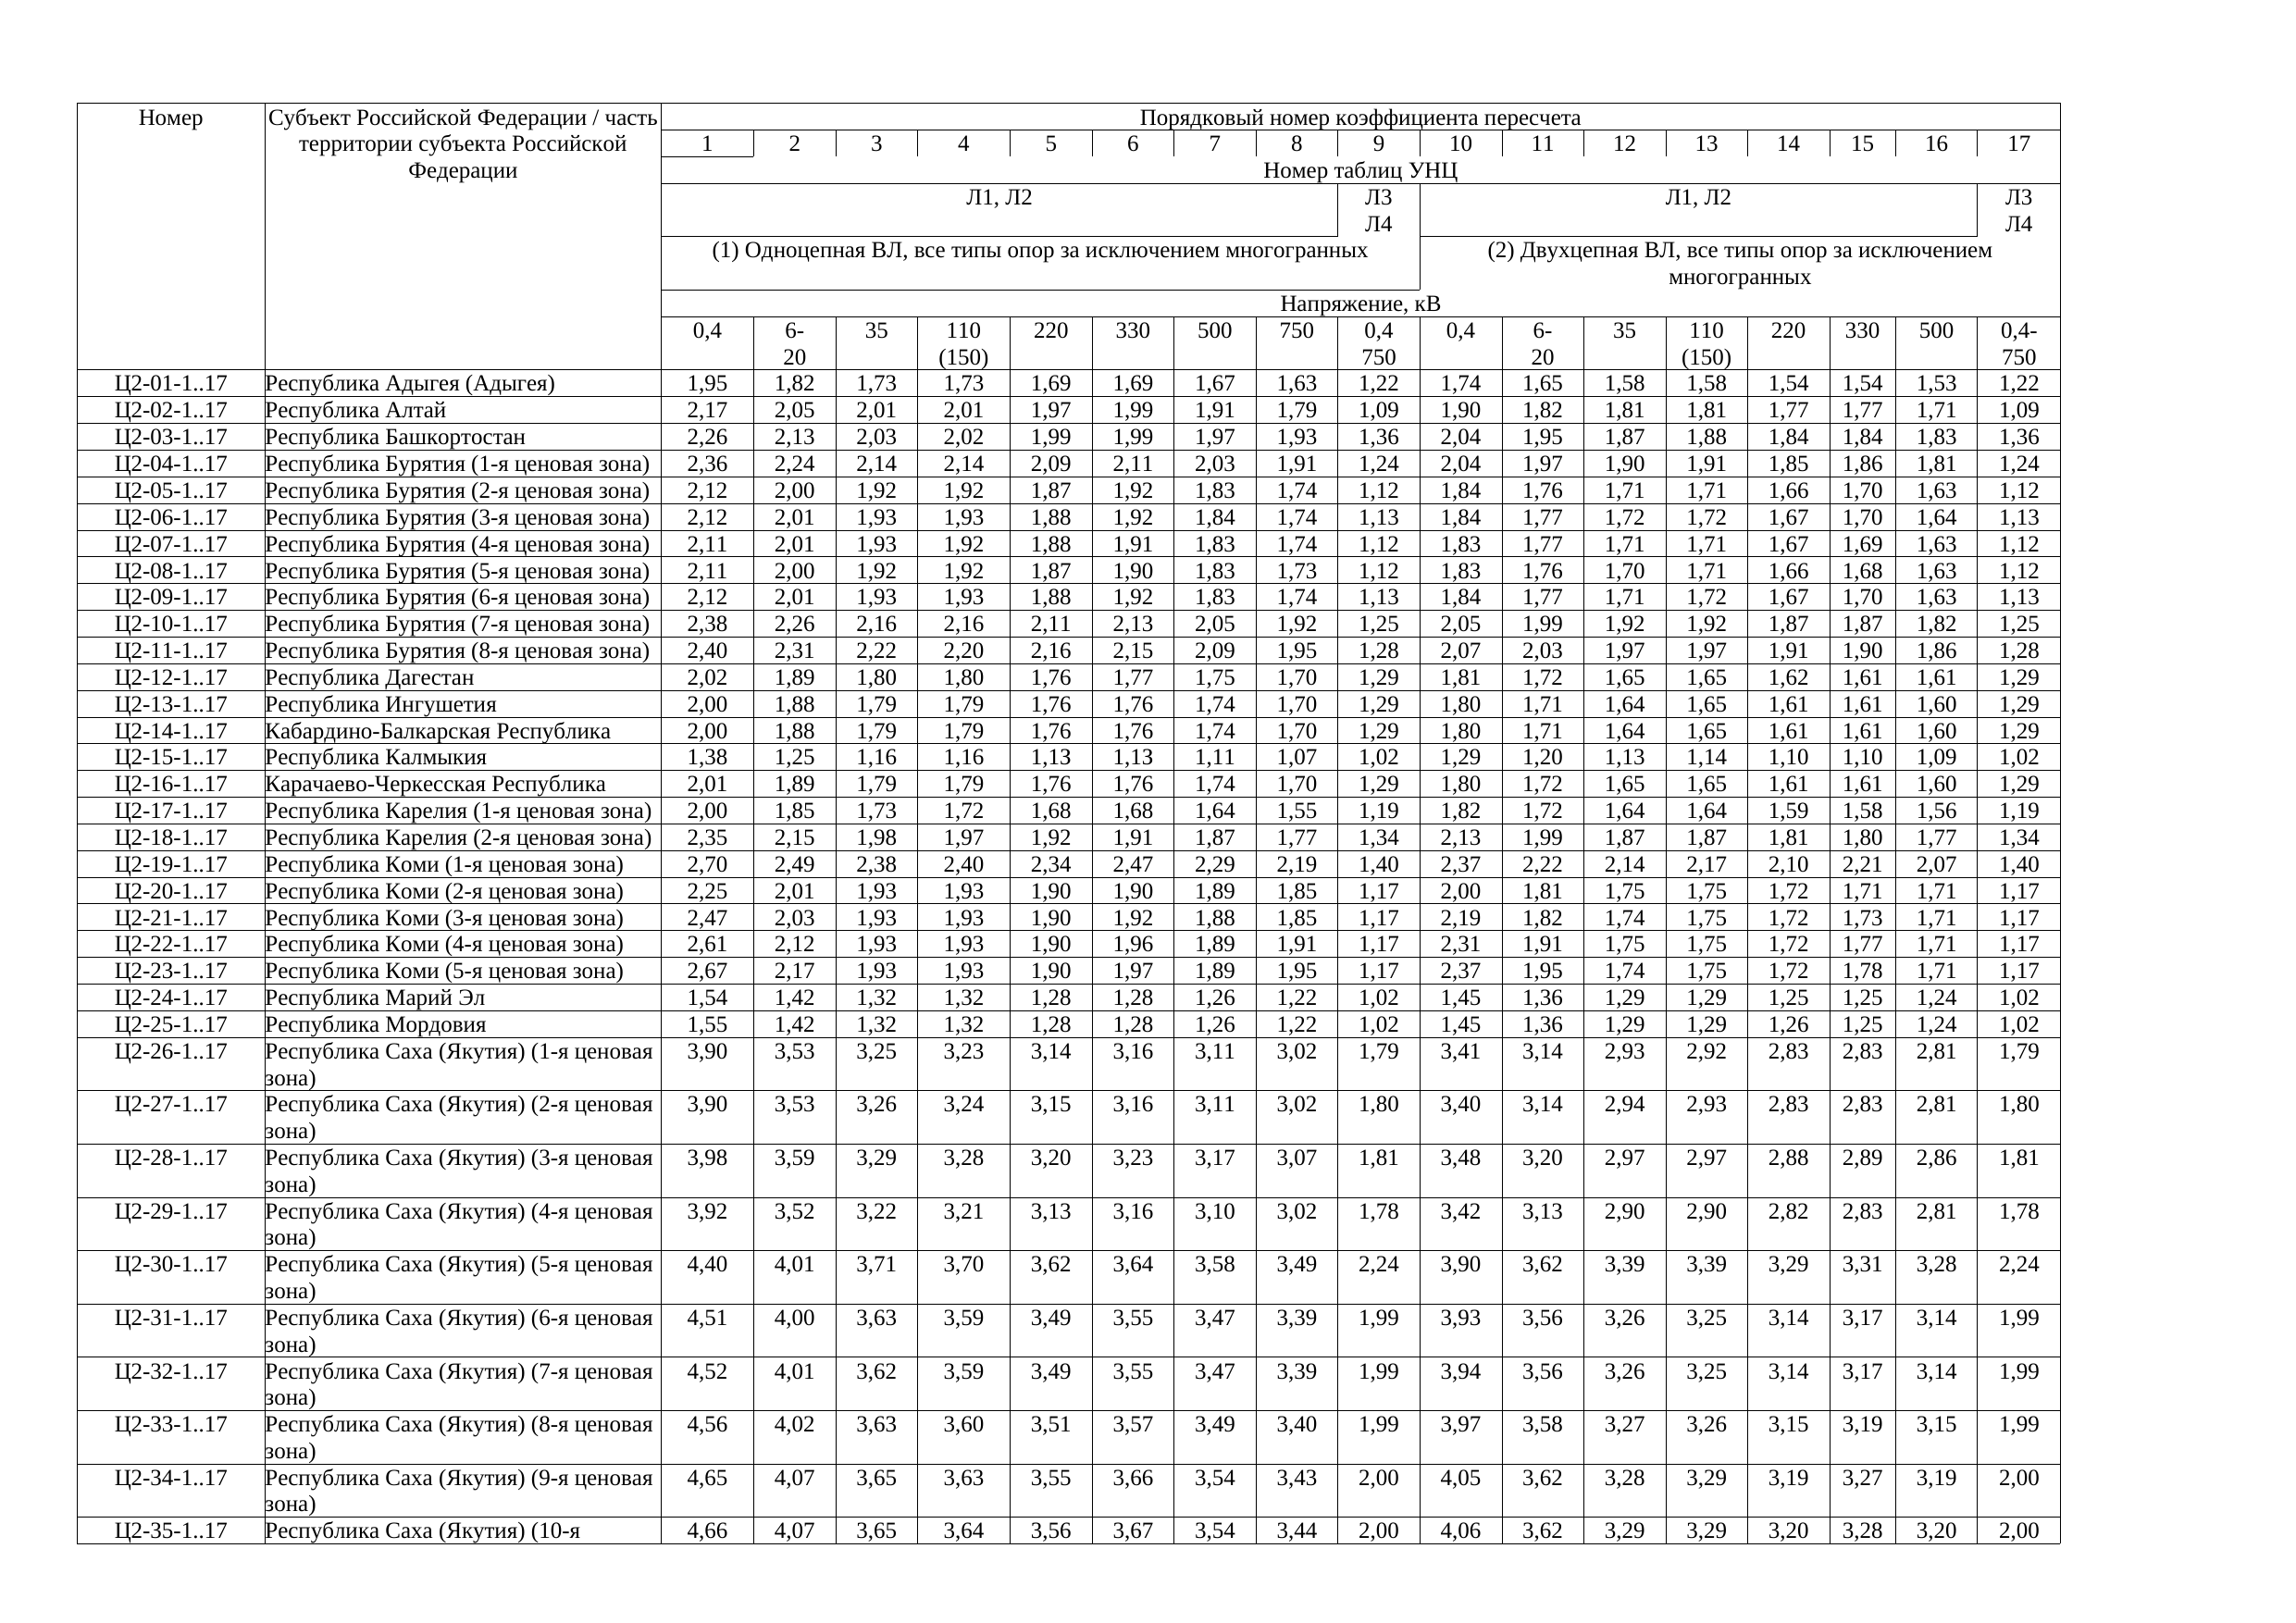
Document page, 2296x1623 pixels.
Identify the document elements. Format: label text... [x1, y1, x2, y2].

table_cell Ц2-33-1..17 [78, 1411, 265, 1464]
table_cell 1,64 [1584, 691, 1666, 717]
table_cell 1,87 [1011, 477, 1092, 503]
table_cell Республика Калмыкия [266, 744, 661, 770]
table_cell 1,81 [1896, 451, 1977, 477]
table_cell 1,12 [1338, 557, 1420, 583]
table_cell Ц2-05-1..17 [78, 477, 265, 503]
table_cell 1,87 [1584, 824, 1666, 850]
table_cell Республика Коми (2-я ценовая зона) [266, 878, 661, 903]
table_cell 2,11 [1093, 451, 1173, 477]
table_cell 1,66 [1748, 557, 1830, 583]
table_cell 1,76 [1011, 691, 1092, 717]
table_cell 2,12 [662, 584, 753, 610]
table_cell 1,20 [1503, 744, 1583, 770]
table_cell 1,02 [1338, 985, 1420, 1010]
table_cell 1 [662, 130, 753, 156]
table_cell 3,26 [1584, 1305, 1666, 1357]
table_cell 1,97 [1667, 638, 1747, 663]
table_cell 35 [837, 317, 917, 369]
table_cell 2,17 [754, 958, 836, 984]
table_cell 2,93 [1584, 1038, 1666, 1090]
table_cell 1,92 [1011, 824, 1092, 850]
table_cell 1,24 [1338, 451, 1420, 477]
table_cell 1,12 [1338, 531, 1420, 556]
table_cell 1,92 [1667, 611, 1747, 637]
table_cell Ц2-04-1..17 [78, 451, 265, 477]
table_cell 1,60 [1896, 771, 1977, 797]
table_cell 1,72 [1748, 904, 1830, 930]
table_cell 3,14 [1896, 1357, 1977, 1410]
table_cell Республика Бурятия (2-я ценовая зона) [266, 477, 661, 503]
table_cell 13 [1667, 130, 1747, 156]
table_cell 1,42 [754, 985, 836, 1010]
table_cell 1,99 [1338, 1411, 1420, 1464]
table_cell 6- 20 [1503, 317, 1583, 369]
table_cell 1,59 [1748, 798, 1830, 824]
table_cell 1,26 [1174, 985, 1256, 1010]
table_cell 1,22 [1978, 370, 2060, 396]
table_cell Л3 Л4 [1338, 184, 1420, 237]
table_cell 2,05 [1421, 611, 1502, 637]
table_cell 1,90 [1093, 557, 1173, 583]
table_cell 1,99 [1978, 1411, 2060, 1464]
table_cell 1,25 [1748, 985, 1830, 1010]
table_cell 1,79 [837, 718, 917, 743]
table_cell 1,66 [1748, 477, 1830, 503]
table_cell 1,71 [1831, 878, 1895, 903]
table_cell 3,17 [1831, 1357, 1895, 1410]
table_cell 1,67 [1748, 504, 1830, 530]
table_cell 1,84 [1831, 424, 1895, 450]
table_cell 3,11 [1174, 1091, 1256, 1144]
table_cell 1,67 [1748, 584, 1830, 610]
table_cell 2,16 [918, 611, 1010, 637]
table_cell 1,67 [1748, 531, 1830, 556]
table_cell 2,00 [1338, 1518, 1420, 1543]
table_cell 2,22 [837, 638, 917, 663]
table_cell 1,93 [837, 531, 917, 556]
table_cell 1,02 [1978, 1011, 2060, 1037]
table_cell Ц2-16-1..17 [78, 771, 265, 797]
table_cell Ц2-13-1..17 [78, 691, 265, 717]
table_cell Ц2-20-1..17 [78, 878, 265, 903]
table_cell 3,58 [1503, 1411, 1583, 1464]
table_cell Ц2-09-1..17 [78, 584, 265, 610]
table_cell 1,84 [1421, 504, 1502, 530]
table_cell Ц2-23-1..17 [78, 958, 265, 984]
table_cell Ц2-12-1..17 [78, 664, 265, 690]
table_cell 1,97 [1503, 451, 1583, 477]
table_cell 1,55 [662, 1011, 753, 1037]
table_cell 1,61 [1748, 718, 1830, 743]
table_cell 1,29 [1667, 985, 1747, 1010]
table_cell 2,49 [754, 851, 836, 877]
table_cell 9 [1338, 130, 1420, 156]
table_cell 330 [1831, 317, 1895, 369]
table_cell 500 [1896, 317, 1977, 369]
table_cell Республика Саха (Якутия) (2-я ценовая зона) [266, 1091, 661, 1144]
table_cell 3,55 [1011, 1465, 1092, 1517]
table_cell 2,24 [1978, 1251, 2060, 1304]
table_cell 1,83 [1421, 531, 1502, 556]
table_cell 1,61 [1831, 691, 1895, 717]
table_cell 1,36 [1338, 424, 1420, 450]
table_cell Республика Саха (Якутия) (4-я ценовая зона) [266, 1198, 661, 1250]
table_cell Ц2-24-1..17 [78, 985, 265, 1010]
table_cell 1,13 [1338, 584, 1420, 610]
table_cell 2,37 [1421, 958, 1502, 984]
table_cell 2,01 [754, 584, 836, 610]
table_cell 1,45 [1421, 1011, 1502, 1037]
table_cell 1,02 [1978, 985, 2060, 1010]
table_cell 1,40 [1338, 851, 1420, 877]
table_cell 1,71 [1896, 878, 1977, 903]
table_cell 1,74 [1174, 718, 1256, 743]
table_cell Республика Ингушетия [266, 691, 661, 717]
table_cell 1,91 [1257, 931, 1337, 957]
table_cell 1,29 [1978, 718, 2060, 743]
table_cell 4,40 [662, 1251, 753, 1304]
table_cell 3,13 [1011, 1198, 1092, 1250]
table_cell 1,07 [1257, 744, 1337, 770]
table_cell 1,99 [1503, 824, 1583, 850]
table_cell 1,76 [1093, 718, 1173, 743]
table_cell 1,65 [1584, 664, 1666, 690]
table_cell 14 [1748, 130, 1830, 156]
table_cell 1,82 [1503, 397, 1583, 423]
table_cell 1,73 [918, 370, 1010, 396]
table_cell 2,00 [1978, 1518, 2060, 1543]
table_cell 4,65 [662, 1465, 753, 1517]
table_cell 2,67 [662, 958, 753, 984]
table_cell 1,32 [837, 985, 917, 1010]
table_cell 1,19 [1978, 798, 2060, 824]
table_cell 3,29 [837, 1145, 917, 1197]
table_cell 1,81 [1338, 1145, 1420, 1197]
table_cell Республика Дагестан [266, 664, 661, 690]
table_cell 1,10 [1748, 744, 1830, 770]
table_cell 1,81 [1978, 1145, 2060, 1197]
table_cell 3,54 [1174, 1518, 1256, 1543]
table_cell 1,69 [1093, 370, 1173, 396]
table_cell 3,22 [837, 1198, 917, 1250]
table_cell Ц2-02-1..17 [78, 397, 265, 423]
table_cell 1,77 [1503, 584, 1583, 610]
table_cell 220 [1011, 317, 1092, 369]
table_cell 1,82 [1896, 611, 1977, 637]
table_cell 3,41 [1421, 1038, 1502, 1090]
table_cell 1,22 [1257, 1011, 1337, 1037]
table_cell 3,97 [1421, 1411, 1502, 1464]
table_cell 1,58 [1667, 370, 1747, 396]
table_cell 2,88 [1748, 1145, 1830, 1197]
table_cell 1,74 [1421, 370, 1502, 396]
table_cell 1,77 [1831, 397, 1895, 423]
table_cell 1,82 [754, 370, 836, 396]
table_cell 2,14 [837, 451, 917, 477]
table_cell 2,36 [662, 451, 753, 477]
table_cell 2,03 [754, 904, 836, 930]
table_cell 1,40 [1978, 851, 2060, 877]
table_cell 3,17 [1831, 1305, 1895, 1357]
table_cell 1,77 [1896, 824, 1977, 850]
table_cell 4,01 [754, 1357, 836, 1410]
table_cell 2,38 [662, 611, 753, 637]
table_cell 1,32 [918, 1011, 1010, 1037]
table_cell Республика Карелия (2-я ценовая зона) [266, 824, 661, 850]
table_cell 1,70 [1257, 771, 1337, 797]
table_cell 2,17 [1667, 851, 1747, 877]
table_cell 3,49 [1257, 1251, 1337, 1304]
table_cell 3,29 [1584, 1518, 1666, 1543]
table_cell 1,61 [1831, 771, 1895, 797]
table_cell 2,07 [1896, 851, 1977, 877]
table_cell 1,13 [1338, 504, 1420, 530]
table_cell 1,19 [1338, 798, 1420, 824]
table_cell 2,16 [837, 611, 917, 637]
table_cell 1,77 [1748, 397, 1830, 423]
table_cell 1,63 [1896, 584, 1977, 610]
table_cell 2,05 [1174, 611, 1256, 637]
table_cell 1,86 [1896, 638, 1977, 663]
table_cell Республика Саха (Якутия) (1-я ценовая зона) [266, 1038, 661, 1090]
table_cell 3,55 [1093, 1305, 1173, 1357]
table_cell 1,90 [1011, 931, 1092, 957]
table_cell 1,80 [1978, 1091, 2060, 1144]
table_cell 1,75 [1667, 904, 1747, 930]
table_cell 3,13 [1503, 1198, 1583, 1250]
table_cell 3,51 [1011, 1411, 1092, 1464]
table_cell 2,24 [754, 451, 836, 477]
table_cell 3,28 [1831, 1518, 1895, 1543]
table_cell 1,71 [1584, 477, 1666, 503]
table_cell Республика Саха (Якутия) (6-я ценовая зона) [266, 1305, 661, 1357]
table_cell 2,47 [1093, 851, 1173, 877]
table_cell 2,83 [1831, 1198, 1895, 1250]
table_cell 2,12 [754, 931, 836, 957]
table_cell 1,77 [1257, 824, 1337, 850]
table_cell 1,54 [662, 985, 753, 1010]
table_cell 3,63 [837, 1305, 917, 1357]
table_cell 1,65 [1667, 771, 1747, 797]
table_cell 2,15 [1093, 638, 1173, 663]
table_cell 3,70 [918, 1251, 1010, 1304]
table_cell 1,68 [1831, 557, 1895, 583]
table_cell 1,72 [1667, 504, 1747, 530]
table_cell 330 [1093, 317, 1173, 369]
table_cell 3,26 [1667, 1411, 1747, 1464]
table_cell 1,09 [1338, 397, 1420, 423]
table_cell 1,88 [1011, 504, 1092, 530]
table_cell 3,62 [1503, 1518, 1583, 1543]
table_cell Ц2-07-1..17 [78, 531, 265, 556]
table_cell Республика Саха (Якутия) (10-я [266, 1518, 661, 1543]
table_cell 1,72 [1503, 664, 1583, 690]
table_cell 1,13 [1978, 584, 2060, 610]
table_cell Республика Бурятия (3-я ценовая зона) [266, 504, 661, 530]
table_cell 1,64 [1667, 798, 1747, 824]
table_cell 1,29 [1978, 664, 2060, 690]
table_cell 1,81 [1503, 878, 1583, 903]
table_cell 1,83 [1421, 557, 1502, 583]
table_cell 1,12 [1338, 477, 1420, 503]
table_cell 1,81 [1748, 824, 1830, 850]
table_cell 1,77 [1093, 664, 1173, 690]
table_cell Республика Коми (1-я ценовая зона) [266, 851, 661, 877]
table_cell 1,02 [1338, 1011, 1420, 1037]
table_cell 1,28 [1011, 985, 1092, 1010]
table_cell 1,74 [1174, 771, 1256, 797]
table_cell 500 [1174, 317, 1256, 369]
table_cell 1,78 [1978, 1198, 2060, 1250]
table_cell 1,80 [1421, 691, 1502, 717]
table_cell 1,81 [1421, 664, 1502, 690]
table_cell 1,10 [1831, 744, 1895, 770]
table_header Номер [78, 104, 265, 369]
table_cell 3,39 [1667, 1251, 1747, 1304]
table_cell 3,02 [1257, 1091, 1337, 1144]
table_cell 3,43 [1257, 1465, 1337, 1517]
table_cell 2,83 [1831, 1091, 1895, 1144]
table_cell 1,84 [1748, 424, 1830, 450]
table_cell 2,19 [1421, 904, 1502, 930]
table_cell 3,23 [918, 1038, 1010, 1090]
table_cell 1,71 [1896, 958, 1977, 984]
table_cell 2,94 [1584, 1091, 1666, 1144]
table_cell 1,28 [1093, 1011, 1173, 1037]
table_cell 1,70 [1257, 718, 1337, 743]
table_cell 1,24 [1896, 1011, 1977, 1037]
table_cell 1,72 [1584, 504, 1666, 530]
table_cell 1,64 [1896, 504, 1977, 530]
table_cell Ц2-26-1..17 [78, 1038, 265, 1090]
table_cell Республика Бурятия (6-я ценовая зона) [266, 584, 661, 610]
table_cell 1,92 [918, 557, 1010, 583]
table_cell 1,99 [1978, 1357, 2060, 1410]
table_cell 1,72 [1667, 584, 1747, 610]
table_cell 1,28 [1093, 985, 1173, 1010]
table_cell 3,39 [1257, 1357, 1337, 1410]
table_cell 1,12 [1978, 531, 2060, 556]
table_cell 3,14 [1011, 1038, 1092, 1090]
table_cell 1,74 [1584, 958, 1666, 984]
table_cell 1,09 [1978, 397, 2060, 423]
table_cell 1,84 [1174, 504, 1256, 530]
table_cell 110 (150) [1667, 317, 1747, 369]
table_cell 8 [1257, 130, 1337, 156]
table_cell 2,35 [662, 824, 753, 850]
table_cell 2,40 [918, 851, 1010, 877]
table_cell 1,71 [1503, 691, 1583, 717]
table_cell 2,12 [662, 504, 753, 530]
table_cell Ц2-25-1..17 [78, 1011, 265, 1037]
table_cell 1,81 [1584, 397, 1666, 423]
table_cell 2,90 [1667, 1198, 1747, 1250]
table_cell 1,90 [1011, 904, 1092, 930]
table_cell 35 [1584, 317, 1666, 369]
table_cell 1,29 [1584, 1011, 1666, 1037]
table_cell 1,22 [1338, 370, 1420, 396]
table_cell Карачаево-Черкесская Республика [266, 771, 661, 797]
table_cell 1,74 [1257, 531, 1337, 556]
table_cell 1,76 [1011, 664, 1092, 690]
table_cell 3,25 [837, 1038, 917, 1090]
table_cell 4 [918, 130, 1010, 156]
table_cell 1,28 [1338, 638, 1420, 663]
table_cell 0,4 750 [1338, 317, 1420, 369]
table_cell 1,29 [1421, 744, 1502, 770]
table_cell 1,25 [754, 744, 836, 770]
table_cell 2,00 [662, 691, 753, 717]
table_cell 2,01 [662, 771, 753, 797]
table_cell 1,92 [1093, 584, 1173, 610]
table_cell 2,13 [1421, 824, 1502, 850]
table_cell 1,83 [1174, 531, 1256, 556]
table_cell 2,04 [1421, 451, 1502, 477]
table_cell 2,92 [1667, 1038, 1747, 1090]
table_cell Республика Башкортостан [266, 424, 661, 450]
table_cell 2,13 [1093, 611, 1173, 637]
table_cell 1,73 [837, 370, 917, 396]
table_cell 3,65 [837, 1518, 917, 1543]
table_cell 1,95 [1257, 958, 1337, 984]
table_cell 2,26 [662, 424, 753, 450]
table_cell 1,84 [1421, 477, 1502, 503]
table_cell 1,79 [837, 771, 917, 797]
table_cell 1,87 [1174, 824, 1256, 850]
table_cell 3,20 [1011, 1145, 1092, 1197]
table_cell 2,03 [837, 424, 917, 450]
table_cell 1,17 [1978, 878, 2060, 903]
table_cell 1,91 [1667, 451, 1747, 477]
table_cell 1,90 [1093, 878, 1173, 903]
table_cell 1,65 [1584, 771, 1666, 797]
table_cell 3,25 [1667, 1305, 1747, 1357]
table_cell 1,25 [1978, 611, 2060, 637]
table_cell 1,53 [1896, 370, 1977, 396]
table_cell 1,72 [1503, 771, 1583, 797]
table_cell 1,93 [918, 904, 1010, 930]
table_cell 1,77 [1831, 931, 1895, 957]
table_cell 3,90 [662, 1091, 753, 1144]
table_cell 1,17 [1978, 904, 2060, 930]
table_cell 1,70 [1584, 557, 1666, 583]
table_cell 3,42 [1421, 1198, 1502, 1250]
table_cell 3,65 [837, 1465, 917, 1517]
table_cell 1,96 [1093, 931, 1173, 957]
table_cell 1,69 [1011, 370, 1092, 396]
table_cell 1,36 [1503, 985, 1583, 1010]
table_cell 1,16 [918, 744, 1010, 770]
table_cell 2,04 [1421, 424, 1502, 450]
table_cell 3,49 [1011, 1357, 1092, 1410]
table_cell Ц2-19-1..17 [78, 851, 265, 877]
table_cell Республика Алтай [266, 397, 661, 423]
table_cell 2,37 [1421, 851, 1502, 877]
table_cell 1,78 [1338, 1198, 1420, 1250]
table_cell 6 [1093, 130, 1173, 156]
table_cell 1,91 [1257, 451, 1337, 477]
table_cell Ц2-08-1..17 [78, 557, 265, 583]
table_cell 3,14 [1503, 1038, 1583, 1090]
table_cell 1,85 [1257, 878, 1337, 903]
table_cell 1,82 [1421, 798, 1502, 824]
table_cell 1,93 [837, 904, 917, 930]
table_cell 2,11 [662, 557, 753, 583]
table_cell 3,11 [1174, 1038, 1256, 1090]
table_cell 1,73 [1257, 557, 1337, 583]
table_cell 2,03 [1503, 638, 1583, 663]
table_cell 1,98 [837, 824, 917, 850]
table_cell Ц2-35-1..17 [78, 1518, 265, 1543]
table_cell Республика Коми (4-я ценовая зона) [266, 931, 661, 957]
table_cell 3,40 [1257, 1411, 1337, 1464]
table_cell 2,20 [918, 638, 1010, 663]
table_cell 1,71 [1503, 718, 1583, 743]
table_cell 1,92 [837, 477, 917, 503]
table_cell 1,88 [1011, 531, 1092, 556]
table_cell Ц2-28-1..17 [78, 1145, 265, 1197]
table_cell 1,61 [1748, 691, 1830, 717]
table_cell 1,71 [1667, 557, 1747, 583]
table_cell Ц2-21-1..17 [78, 904, 265, 930]
table_cell Ц2-27-1..17 [78, 1091, 265, 1144]
table_cell 1,69 [1831, 531, 1895, 556]
table_cell 1,75 [1667, 878, 1747, 903]
table_cell 1,09 [1896, 744, 1977, 770]
table_cell 1,87 [1667, 824, 1747, 850]
table_cell 1,99 [1011, 424, 1092, 450]
table_cell 1,85 [754, 798, 836, 824]
table_cell 2,13 [754, 424, 836, 450]
table_cell Кабардино-Балкарская Республика [266, 718, 661, 743]
table_cell 2,12 [662, 477, 753, 503]
table_cell 1,79 [1338, 1038, 1420, 1090]
table_cell Республика Саха (Якутия) (9-я ценовая зона) [266, 1465, 661, 1517]
table_cell 1,95 [1503, 958, 1583, 984]
table_cell 1,26 [1174, 1011, 1256, 1037]
table_cell 1,54 [1748, 370, 1830, 396]
table_cell 1,68 [1093, 798, 1173, 824]
table_cell 1,93 [918, 504, 1010, 530]
table_cell 3,15 [1011, 1091, 1092, 1144]
table_cell 1,80 [1831, 824, 1895, 850]
table_cell 17 [1978, 130, 2060, 156]
table_cell 1,93 [837, 878, 917, 903]
table_cell (2) Двухцепная ВЛ, все типы опор за исключением многогранных [1421, 237, 2060, 290]
table_cell 1,75 [1667, 958, 1747, 984]
table_cell 1,72 [1503, 798, 1583, 824]
table_cell 1,85 [1257, 904, 1337, 930]
table_cell 1,80 [918, 664, 1010, 690]
table_cell 1,71 [1896, 904, 1977, 930]
table_cell 1,87 [1584, 424, 1666, 450]
table_cell 2,14 [1584, 851, 1666, 877]
table_cell 1,90 [1584, 451, 1666, 477]
table_cell 3 [837, 130, 917, 156]
table_cell 3,56 [1011, 1518, 1092, 1543]
table_cell 1,22 [1257, 985, 1337, 1010]
table_cell 2,00 [1421, 878, 1502, 903]
table_cell 3,98 [662, 1145, 753, 1197]
table_cell 1,88 [754, 718, 836, 743]
table_cell 1,54 [1831, 370, 1895, 396]
table_cell 1,70 [1831, 477, 1895, 503]
table_cell 3,62 [1503, 1465, 1583, 1517]
table_cell 4,56 [662, 1411, 753, 1464]
table_cell 2,97 [1667, 1145, 1747, 1197]
table_cell 2,01 [754, 504, 836, 530]
table_cell 1,74 [1584, 904, 1666, 930]
table_cell 1,92 [1093, 477, 1173, 503]
table_cell Ц2-15-1..17 [78, 744, 265, 770]
table_cell 4,01 [754, 1251, 836, 1304]
table_cell 1,77 [1503, 504, 1583, 530]
table_cell 1,95 [662, 370, 753, 396]
table_cell 1,29 [1338, 771, 1420, 797]
table_header Субъект Российской Федерации / часть территории субъекта Российской Федерации [266, 104, 661, 369]
table_cell 1,1З [1093, 744, 1173, 770]
table_cell 750 [1257, 317, 1337, 369]
table_cell 3,25 [1667, 1357, 1747, 1410]
table_cell Ц2-03-1..17 [78, 424, 265, 450]
table_cell 1,93 [837, 958, 917, 984]
table_cell 1,17 [1338, 958, 1420, 984]
table_cell 1,92 [1257, 611, 1337, 637]
table_cell (1) Одноцепная ВЛ, все типы опор за исключением многогранных [662, 237, 1420, 290]
table_cell 1,80 [837, 664, 917, 690]
table_cell 1,75 [1174, 664, 1256, 690]
table_cell 2,02 [662, 664, 753, 690]
table_cell 1,29 [1338, 718, 1420, 743]
table_cell 1,63 [1257, 370, 1337, 396]
table_cell 1,90 [1831, 638, 1895, 663]
table_cell 1,73 [1831, 904, 1895, 930]
table_cell 3,47 [1174, 1305, 1256, 1357]
table_cell 3,23 [1093, 1145, 1173, 1197]
table_cell 2,24 [1338, 1251, 1420, 1304]
table_cell 220 [1748, 317, 1830, 369]
table_cell 2,21 [1831, 851, 1895, 877]
table_cell 3,14 [1896, 1305, 1977, 1357]
table_cell 2,83 [1748, 1038, 1830, 1090]
table_cell 1,93 [918, 584, 1010, 610]
table_cell 2,01 [837, 397, 917, 423]
table_cell 3,28 [918, 1145, 1010, 1197]
table_cell 1,93 [837, 931, 917, 957]
table_cell 2,81 [1896, 1091, 1977, 1144]
table_cell 1,58 [1584, 370, 1666, 396]
table_cell 1,17 [1978, 931, 2060, 957]
table_cell 2,03 [1174, 451, 1256, 477]
table_cell 4,66 [662, 1518, 753, 1543]
table_cell Ц2-30-1..17 [78, 1251, 265, 1304]
table_cell 1,87 [1748, 611, 1830, 637]
table_cell 2,61 [662, 931, 753, 957]
table_cell 2,83 [1748, 1091, 1830, 1144]
table_cell 3,28 [1896, 1251, 1977, 1304]
table_cell 3,17 [1174, 1145, 1256, 1197]
table_cell 1,29 [1584, 985, 1666, 1010]
table_cell 1,71 [1584, 531, 1666, 556]
table_cell 1,92 [1093, 904, 1173, 930]
table_cell 3,49 [1174, 1411, 1256, 1464]
table_cell 3,10 [1174, 1198, 1256, 1250]
table_cell 3,44 [1257, 1518, 1337, 1543]
table_cell Ц2-18-1..17 [78, 824, 265, 850]
table_cell 1,12 [1978, 557, 2060, 583]
table_cell 1,60 [1896, 691, 1977, 717]
table_cell 2,00 [754, 557, 836, 583]
table_cell 1,89 [754, 664, 836, 690]
table_cell Ц2-17-1..17 [78, 798, 265, 824]
table_cell Республика Бурятия (7-я ценовая зона) [266, 611, 661, 637]
table_cell 1,72 [1748, 958, 1830, 984]
table_cell 3,56 [1503, 1305, 1583, 1357]
table_cell 1,92 [918, 531, 1010, 556]
table_cell 1,93 [918, 878, 1010, 903]
table_cell 2,01 [754, 531, 836, 556]
table_cell 3,94 [1421, 1357, 1502, 1410]
table_cell 1,13 [1584, 744, 1666, 770]
table_cell 1,65 [1667, 664, 1747, 690]
table_cell 1,58 [1831, 798, 1895, 824]
table_cell 3,02 [1257, 1198, 1337, 1250]
table_cell 2,26 [754, 611, 836, 637]
table_cell 2,70 [662, 851, 753, 877]
table_cell 1,64 [1584, 718, 1666, 743]
table_cell 1,28 [1011, 1011, 1092, 1037]
table_cell 1,55 [1257, 798, 1337, 824]
table_cell Л3 Л4 [1978, 184, 2060, 237]
table_cell 1,24 [1896, 985, 1977, 1010]
table_cell 1,16 [837, 744, 917, 770]
table_cell 2,05 [754, 397, 836, 423]
table_cell 3,63 [918, 1465, 1010, 1517]
table_cell 1,75 [1667, 931, 1747, 957]
table_cell 3,71 [837, 1251, 917, 1304]
table_cell 1,76 [1011, 718, 1092, 743]
table_cell 3,59 [918, 1357, 1010, 1410]
table_cell 3,47 [1174, 1357, 1256, 1410]
table_cell 3,16 [1093, 1198, 1173, 1250]
table_cell 1,88 [1667, 424, 1747, 450]
table_cell 1,17 [1978, 958, 2060, 984]
table_cell 3,54 [1174, 1465, 1256, 1517]
table_cell 12 [1584, 130, 1666, 156]
table_cell 3,63 [837, 1411, 917, 1464]
table_cell 3,15 [1748, 1411, 1830, 1464]
table_cell 3,19 [1896, 1465, 1977, 1517]
table_cell 1,76 [1503, 557, 1583, 583]
table_cell 1,61 [1831, 718, 1895, 743]
table_cell 1,75 [1584, 931, 1666, 957]
table_cell 1,97 [1174, 424, 1256, 450]
table_cell 1,72 [1748, 931, 1830, 957]
table_cell 1,17 [1338, 931, 1420, 957]
table_cell 2,38 [837, 851, 917, 877]
table_cell 2,47 [662, 904, 753, 930]
table_cell 3,53 [754, 1091, 836, 1144]
table_cell Ц2-32-1..17 [78, 1357, 265, 1410]
table_cell 1,93 [1257, 424, 1337, 450]
table_cell 2,01 [754, 878, 836, 903]
table_cell 1,85 [1748, 451, 1830, 477]
table_cell 1,78 [1831, 958, 1895, 984]
table_cell 2,34 [1011, 851, 1092, 877]
table_cell 4,52 [662, 1357, 753, 1410]
table_cell 2,09 [1011, 451, 1092, 477]
table_cell 1,87 [1011, 557, 1092, 583]
table_cell 3,60 [918, 1411, 1010, 1464]
table_cell 3,28 [1584, 1465, 1666, 1517]
table_cell 3,92 [662, 1198, 753, 1250]
table_cell 2,00 [1978, 1465, 2060, 1517]
table_cell 1,56 [1896, 798, 1977, 824]
table_cell 2,01 [918, 397, 1010, 423]
table_cell 1,77 [1503, 531, 1583, 556]
table_cell 3,56 [1503, 1357, 1583, 1410]
table_cell 1,71 [1896, 931, 1977, 957]
table_cell Ц2-14-1..17 [78, 718, 265, 743]
table_cell 1,64 [1174, 798, 1256, 824]
table_cell Л1, Л2 [1421, 184, 1977, 236]
table_cell 2,89 [1831, 1145, 1895, 1197]
table_cell 3,57 [1093, 1411, 1173, 1464]
table_cell 1,99 [1338, 1305, 1420, 1357]
table_cell 3,62 [1503, 1251, 1583, 1304]
table_cell 3,15 [1896, 1411, 1977, 1464]
table_cell 1,25 [1831, 1011, 1895, 1037]
table_cell 2,83 [1831, 1038, 1895, 1090]
table_cell 1,28 [1978, 638, 2060, 663]
table_cell 1,71 [1584, 584, 1666, 610]
table_cell 1,17 [1338, 904, 1420, 930]
table_cell 2,10 [1748, 851, 1830, 877]
table_cell 1,80 [1338, 1091, 1420, 1144]
table_cell 1,13 [1978, 504, 2060, 530]
table_cell 2,31 [754, 638, 836, 663]
table_cell 7 [1174, 130, 1256, 156]
table_cell Республика Бурятия (4-я ценовая зона) [266, 531, 661, 556]
table_cell 1,76 [1093, 691, 1173, 717]
table_cell 3,16 [1093, 1091, 1173, 1144]
table_cell Республика Саха (Якутия) (8-я ценовая зона) [266, 1411, 661, 1464]
table_cell 1,88 [1174, 904, 1256, 930]
table_cell 1,92 [1584, 611, 1666, 637]
table_cell 1,32 [918, 985, 1010, 1010]
table_cell 1,25 [1338, 611, 1420, 637]
table_cell 1,91 [1174, 397, 1256, 423]
table_cell 2,07 [1421, 638, 1502, 663]
table_cell 1,79 [918, 691, 1010, 717]
table_cell 1,83 [1174, 477, 1256, 503]
table_cell 2,90 [1584, 1198, 1666, 1250]
table_cell 1,70 [1831, 584, 1895, 610]
table_cell 2,00 [754, 477, 836, 503]
table_cell 1,36 [1978, 424, 2060, 450]
table_cell 1,90 [1011, 958, 1092, 984]
table_cell 2,40 [662, 638, 753, 663]
table_cell 1,74 [1257, 584, 1337, 610]
table_cell 1,24 [1978, 451, 2060, 477]
table_cell Ц2-11-1..17 [78, 638, 265, 663]
table_cell 1,38 [662, 744, 753, 770]
table_cell 1,93 [918, 958, 1010, 984]
table_cell Л1, Л2 [662, 184, 1337, 236]
table_cell 3,66 [1093, 1465, 1173, 1517]
table_cell 3,39 [1584, 1251, 1666, 1304]
table_cell 3,90 [662, 1038, 753, 1090]
table_cell 2,25 [662, 878, 753, 903]
table_cell 1,79 [1257, 397, 1337, 423]
table_cell 1,74 [1257, 477, 1337, 503]
table_cell 1,76 [1503, 477, 1583, 503]
table_cell Республика Адыгея (Адыгея) [266, 370, 661, 396]
table_cell 3,27 [1831, 1465, 1895, 1517]
table_cell 2,00 [662, 798, 753, 824]
table_cell 1,65 [1667, 718, 1747, 743]
table_cell 1,99 [1338, 1357, 1420, 1410]
table_cell Республика Коми (3-я ценовая зона) [266, 904, 661, 930]
table_cell 1,88 [1011, 584, 1092, 610]
table_cell 0,4 [1421, 317, 1502, 369]
table_cell 3,14 [1748, 1305, 1830, 1357]
table_cell 1,72 [1748, 878, 1830, 903]
table_cell 2,00 [1338, 1465, 1420, 1517]
table_cell Ц2-01-1..17 [78, 370, 265, 396]
table_cell Республика Бурятия (1-я ценовая зона) [266, 451, 661, 477]
table_cell 1,86 [1831, 451, 1895, 477]
table_cell 2,81 [1896, 1038, 1977, 1090]
table_cell 1,83 [1896, 424, 1977, 450]
table_cell 2 [754, 130, 836, 156]
table_cell 3,26 [837, 1091, 917, 1144]
table_cell 3,90 [1421, 1251, 1502, 1304]
table_cell 10 [1421, 130, 1502, 156]
table_cell 3,29 [1667, 1465, 1747, 1517]
table_cell 1,89 [1174, 931, 1256, 957]
table_cell 3,20 [1896, 1518, 1977, 1543]
table_cell 3,29 [1667, 1518, 1747, 1543]
table_cell 3,19 [1831, 1411, 1895, 1464]
table_cell 3,59 [754, 1145, 836, 1197]
table_cell 3,20 [1748, 1518, 1830, 1543]
table_cell 2,82 [1748, 1198, 1830, 1250]
table_cell 1,97 [1584, 638, 1666, 663]
table_cell 1,82 [1503, 904, 1583, 930]
table_cell 3,64 [918, 1518, 1010, 1543]
table_cell 2,16 [1011, 638, 1092, 663]
table_cell 1,91 [1093, 531, 1173, 556]
table_cell 1,71 [1667, 531, 1747, 556]
table_cell 1,95 [1257, 638, 1337, 663]
table_cell 3,67 [1093, 1518, 1173, 1543]
table_cell 1,60 [1896, 718, 1977, 743]
table_cell 1,29 [1338, 691, 1420, 717]
table_cell 1,99 [1978, 1305, 2060, 1357]
table_cell 3,52 [754, 1198, 836, 1250]
table_cell Республика Карелия (1-я ценовая зона) [266, 798, 661, 824]
table_cell 1,61 [1831, 664, 1895, 690]
table_cell 110 (150) [918, 317, 1010, 369]
table_cell Республика Марий Эл [266, 985, 661, 1010]
table_cell 2,22 [1503, 851, 1583, 877]
table_cell 1,34 [1338, 824, 1420, 850]
table_cell 1,90 [1011, 878, 1092, 903]
table_cell 1,63 [1896, 477, 1977, 503]
table_cell Ц2-31-1..17 [78, 1305, 265, 1357]
table_cell 3,24 [918, 1091, 1010, 1144]
table_cell 1,64 [1584, 798, 1666, 824]
table_cell 1,79 [918, 718, 1010, 743]
table_cell 1,80 [1421, 771, 1502, 797]
table_cell 3,40 [1421, 1091, 1502, 1144]
table_cell 5 [1011, 130, 1092, 156]
table_cell 3,62 [837, 1357, 917, 1410]
table_cell 3,14 [1748, 1357, 1830, 1410]
table_cell 3,29 [1748, 1251, 1830, 1304]
table_cell 1,99 [1093, 397, 1173, 423]
table_cell 1,92 [918, 477, 1010, 503]
table_cell 1,89 [1174, 958, 1256, 984]
table_cell 1,70 [1831, 504, 1895, 530]
table_cell 3,14 [1503, 1091, 1583, 1144]
table_cell 2,15 [754, 824, 836, 850]
table_cell 1,61 [1896, 664, 1977, 690]
table_cell 1,25 [1831, 985, 1895, 1010]
table_cell 1,61 [1748, 771, 1830, 797]
table_cell Напряжение, кВ [662, 290, 2060, 316]
table_cell 3,55 [1093, 1357, 1173, 1410]
table_cell 1,74 [1174, 691, 1256, 717]
table_cell 3,48 [1421, 1145, 1502, 1197]
table_cell 1,76 [1011, 771, 1092, 797]
table_cell 2,17 [662, 397, 753, 423]
table_cell 0,4 [662, 317, 753, 369]
table_cell 1,92 [837, 557, 917, 583]
table_cell Республика Саха (Якутия) (3-я ценовая зона) [266, 1145, 661, 1197]
table_cell 1,34 [1978, 824, 2060, 850]
table_cell 3,27 [1584, 1411, 1666, 1464]
table_cell 1,83 [1174, 584, 1256, 610]
table_cell 1,72 [918, 798, 1010, 824]
table_cell 3,58 [1174, 1251, 1256, 1304]
table_cell 1,14 [1667, 744, 1747, 770]
table_cell 1,63 [1896, 557, 1977, 583]
table_cell 1,65 [1667, 691, 1747, 717]
table_cell 1,63 [1896, 531, 1977, 556]
table_cell 4,07 [754, 1465, 836, 1517]
table_cell 1,68 [1011, 798, 1092, 824]
table_cell 1,81 [1667, 397, 1747, 423]
table_cell 3,21 [918, 1198, 1010, 1250]
table_cell 2,19 [1257, 851, 1337, 877]
table_cell 4,51 [662, 1305, 753, 1357]
table_cell 1,91 [1748, 638, 1830, 663]
table_cell 3,26 [1584, 1357, 1666, 1410]
table_cell 1,84 [1421, 584, 1502, 610]
table_cell 1,17 [1338, 878, 1420, 903]
table_cell 1,79 [837, 691, 917, 717]
table_cell 11 [1503, 130, 1583, 156]
table_cell 4,07 [754, 1518, 836, 1543]
table_cell 3,19 [1748, 1465, 1830, 1517]
table_cell 1,65 [1503, 370, 1583, 396]
table_cell 1,97 [1093, 958, 1173, 984]
table_cell 1,02 [1978, 744, 2060, 770]
table_cell 4,02 [754, 1411, 836, 1464]
table_cell 15 [1831, 130, 1895, 156]
table_cell Номер таблиц УНЦ [662, 156, 2060, 183]
table_cell 1,67 [1174, 370, 1256, 396]
table_cell 1,99 [1093, 424, 1173, 450]
table_cell 3,62 [1011, 1251, 1092, 1304]
table_cell Республика Саха (Якутия) (7-я ценовая зона) [266, 1357, 661, 1410]
table_cell 1,80 [1421, 718, 1502, 743]
table_cell 3,20 [1503, 1145, 1583, 1197]
table_cell Республика Коми (5-я ценовая зона) [266, 958, 661, 984]
table_cell 1,1З [1011, 744, 1092, 770]
table_cell 3,93 [1421, 1305, 1502, 1357]
table_cell 1,73 [837, 798, 917, 824]
table_cell 1,83 [1174, 557, 1256, 583]
table_cell 1,12 [1978, 477, 2060, 503]
table_cell 1,11 [1174, 744, 1256, 770]
table_cell 1,29 [1978, 691, 2060, 717]
table_cell 1,90 [1421, 397, 1502, 423]
table_cell Ц2-34-1..17 [78, 1465, 265, 1517]
table_cell 1,93 [837, 584, 917, 610]
table_cell 3,31 [1831, 1251, 1895, 1304]
table_cell 3,53 [754, 1038, 836, 1090]
table_cell 4,00 [754, 1305, 836, 1357]
table_cell 2,86 [1896, 1145, 1977, 1197]
table_cell 0,4- 750 [1978, 317, 2060, 369]
table_cell 1,32 [837, 1011, 917, 1037]
table_cell Ц2-22-1..17 [78, 931, 265, 957]
table_cell 1,02 [1338, 744, 1420, 770]
table_cell 1,70 [1257, 691, 1337, 717]
table_cell 3,39 [1257, 1305, 1337, 1357]
table_cell 1,29 [1667, 1011, 1747, 1037]
table_cell 1,79 [918, 771, 1010, 797]
table_cell Республика Бурятия (5-я ценовая зона) [266, 557, 661, 583]
table_cell 2,93 [1667, 1091, 1747, 1144]
table_cell 2,97 [1584, 1145, 1666, 1197]
table_cell 1,79 [1978, 1038, 2060, 1090]
table_cell 3,59 [918, 1305, 1010, 1357]
table_cell 1,76 [1093, 771, 1173, 797]
table_cell 1,89 [1174, 878, 1256, 903]
table_cell 2,14 [918, 451, 1010, 477]
table_cell 1,92 [1093, 504, 1173, 530]
table_cell 1,71 [1896, 397, 1977, 423]
table_cell 2,00 [662, 718, 753, 743]
table_cell 1,29 [1978, 771, 2060, 797]
table_cell 2,29 [1174, 851, 1256, 877]
table_cell 16 [1896, 130, 1977, 156]
table_cell 4,05 [1421, 1465, 1502, 1517]
table_cell Ц2-10-1..17 [78, 611, 265, 637]
table_cell 1,42 [754, 1011, 836, 1037]
table_cell 2,31 [1421, 931, 1502, 957]
table_cell 1,89 [754, 771, 836, 797]
table_cell 1,93 [918, 931, 1010, 957]
table_cell Республика Бурятия (8-я ценовая зона) [266, 638, 661, 663]
table_cell 2,02 [918, 424, 1010, 450]
table_cell 1,74 [1257, 504, 1337, 530]
table_cell 3,64 [1093, 1251, 1173, 1304]
table_cell 2,11 [662, 531, 753, 556]
table_cell 1,91 [1503, 931, 1583, 957]
table_cell 3,07 [1257, 1145, 1337, 1197]
table_cell 2,09 [1174, 638, 1256, 663]
table_cell 1,71 [1667, 477, 1747, 503]
table_cell Ц2-29-1..17 [78, 1198, 265, 1250]
table_cell 1,70 [1257, 664, 1337, 690]
table_cell 1,95 [1503, 424, 1583, 450]
table_cell 1,99 [1503, 611, 1583, 637]
table_cell 3,02 [1257, 1038, 1337, 1090]
table_cell 4,06 [1421, 1518, 1502, 1543]
table_cell 1,36 [1503, 1011, 1583, 1037]
table_cell Ц2-06-1..17 [78, 504, 265, 530]
table_cell 3,16 [1093, 1038, 1173, 1090]
table_cell 2,81 [1896, 1198, 1977, 1250]
table_cell 1,88 [754, 691, 836, 717]
table_cell 1,26 [1748, 1011, 1830, 1037]
table_cell 2,11 [1011, 611, 1092, 637]
table_cell Республика Саха (Якутия) (5-я ценовая зона) [266, 1251, 661, 1304]
table_cell 1,97 [1011, 397, 1092, 423]
table_cell 1,62 [1748, 664, 1830, 690]
table_cell 1,93 [837, 504, 917, 530]
table_cell 3,49 [1011, 1305, 1092, 1357]
table_cell 1,97 [918, 824, 1010, 850]
table_cell 1,29 [1338, 664, 1420, 690]
table_cell 1,91 [1093, 824, 1173, 850]
table_cell 1,87 [1831, 611, 1895, 637]
table_cell 1,75 [1584, 878, 1666, 903]
table_cell 1,45 [1421, 985, 1502, 1010]
table_cell 6- 20 [754, 317, 836, 369]
table_cell Республика Мордовия [266, 1011, 661, 1037]
table_header Порядковый номер коэффициента пересчета [662, 104, 2060, 130]
